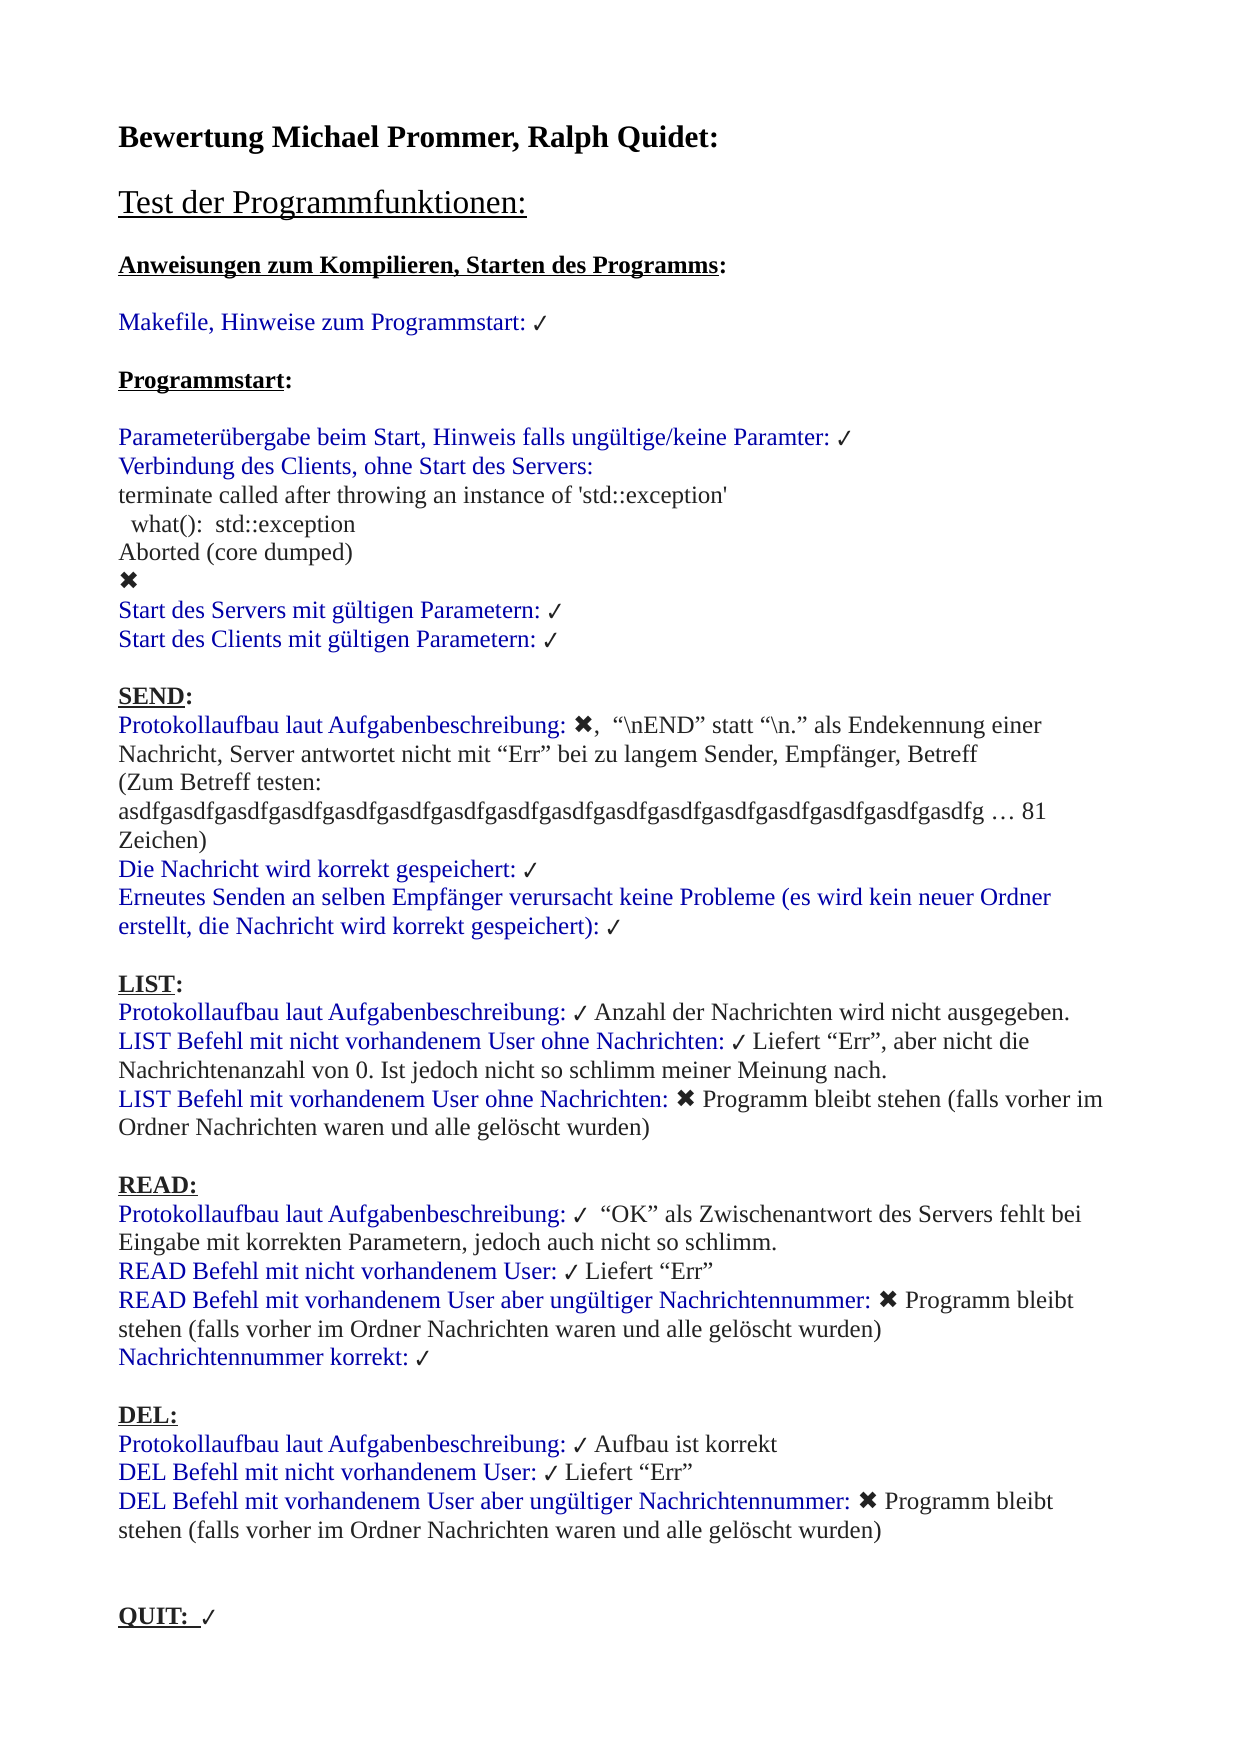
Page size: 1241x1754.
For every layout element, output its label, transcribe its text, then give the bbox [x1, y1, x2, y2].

text Start des Servers mit gültigen Parametern: ✔ [118, 595, 1122, 624]
text terminate called after throwing an instance of 'std::exception' [118, 480, 1122, 509]
text Bewertung Michael Prommer, Ralph Quidet: [118, 118, 1122, 154]
text Erneutes Senden an selben Empfänger verursacht keine Probleme (es wird kein neuer Ordner erstellt, die Nachricht wird korrekt gespeichert): ✔ [118, 882, 1122, 940]
text READ Befehl mit nicht vorhandenem User: ✔ Liefert “Err” [118, 1256, 1122, 1285]
text Makefile, Hinweise zum Programmstart: ✔ [118, 307, 1122, 336]
text ✖ [118, 566, 1122, 595]
text READ Befehl mit vorhandenem User aber ungültiger Nachrichtennummer: ✖ Programm bleibt stehen (falls vorher im Ordner Nachrichten waren und alle gelöscht wurden) [118, 1285, 1122, 1342]
text DEL: [118, 1400, 1122, 1429]
text Nachrichtennummer korrekt: ✔ [118, 1342, 1122, 1371]
text Protokollaufbau laut Aufgabenbeschreibung: ✔ “OK” als Zwischenantwort des Servers fehlt bei Eingabe mit korrekten Parametern, jedoch auch nicht so schlimm. [118, 1199, 1122, 1256]
text Die Nachricht wird korrekt gespeichert: ✔ [118, 854, 1122, 882]
text Protokollaufbau laut Aufgabenbeschreibung: ✖, “\nEND” statt “\n.” als Endekennung einer Nachricht, Server antwortet nicht mit “Err” bei zu langem Sender, Empfänger, Betreff [118, 710, 1122, 767]
text (Zum Betreff testen: asdfgasdfgasdfgasdfgasdfgasdfgasdfgasdfgasdfgasdfgasdfgasdfgasdfgasdfgasdfgasdfg … 81 Zeichen) [118, 767, 1122, 854]
text LIST Befehl mit vorhandenem User ohne Nachrichten: ✖ Programm bleibt stehen (falls vorher im Ordner Nachrichten waren und alle gelöscht wurden) [118, 1084, 1122, 1141]
text what(): std::exception [118, 509, 1122, 537]
text READ: [118, 1170, 1122, 1199]
text LIST Befehl mit nicht vorhandenem User ohne Nachrichten: ✔ Liefert “Err”, aber nicht die Nachrichtenanzahl von 0. Ist jedoch nicht so schlimm meiner Meinung nach. [118, 1026, 1122, 1084]
text Protokollaufbau laut Aufgabenbeschreibung: ✔ Aufbau ist korrekt [118, 1429, 1122, 1457]
text Start des Clients mit gültigen Parametern: ✔ [118, 624, 1122, 652]
text Aborted (core dumped) [118, 537, 1122, 566]
text SEND: [118, 681, 1122, 710]
text QUIT: ✔ [118, 1601, 1122, 1630]
text LIST: [118, 969, 1122, 997]
text DEL Befehl mit vorhandenem User aber ungültiger Nachrichtennummer: ✖ Programm bleibt stehen (falls vorher im Ordner Nachrichten waren und alle gelöscht wurden) [118, 1486, 1122, 1544]
text Test der Programmfunktionen: [118, 183, 1122, 221]
text Programmstart: [118, 365, 1122, 394]
text DEL Befehl mit nicht vorhandenem User: ✔ Liefert “Err” [118, 1457, 1122, 1486]
text Anweisungen zum Kompilieren, Starten des Programms: [118, 250, 1122, 279]
text Parameterübergabe beim Start, Hinweis falls ungültige/keine Paramter: ✔ [118, 422, 1122, 451]
text Protokollaufbau laut Aufgabenbeschreibung: ✔ Anzahl der Nachrichten wird nicht ausgegeben. [118, 997, 1122, 1026]
text Verbindung des Clients, ohne Start des Servers: [118, 451, 1122, 480]
